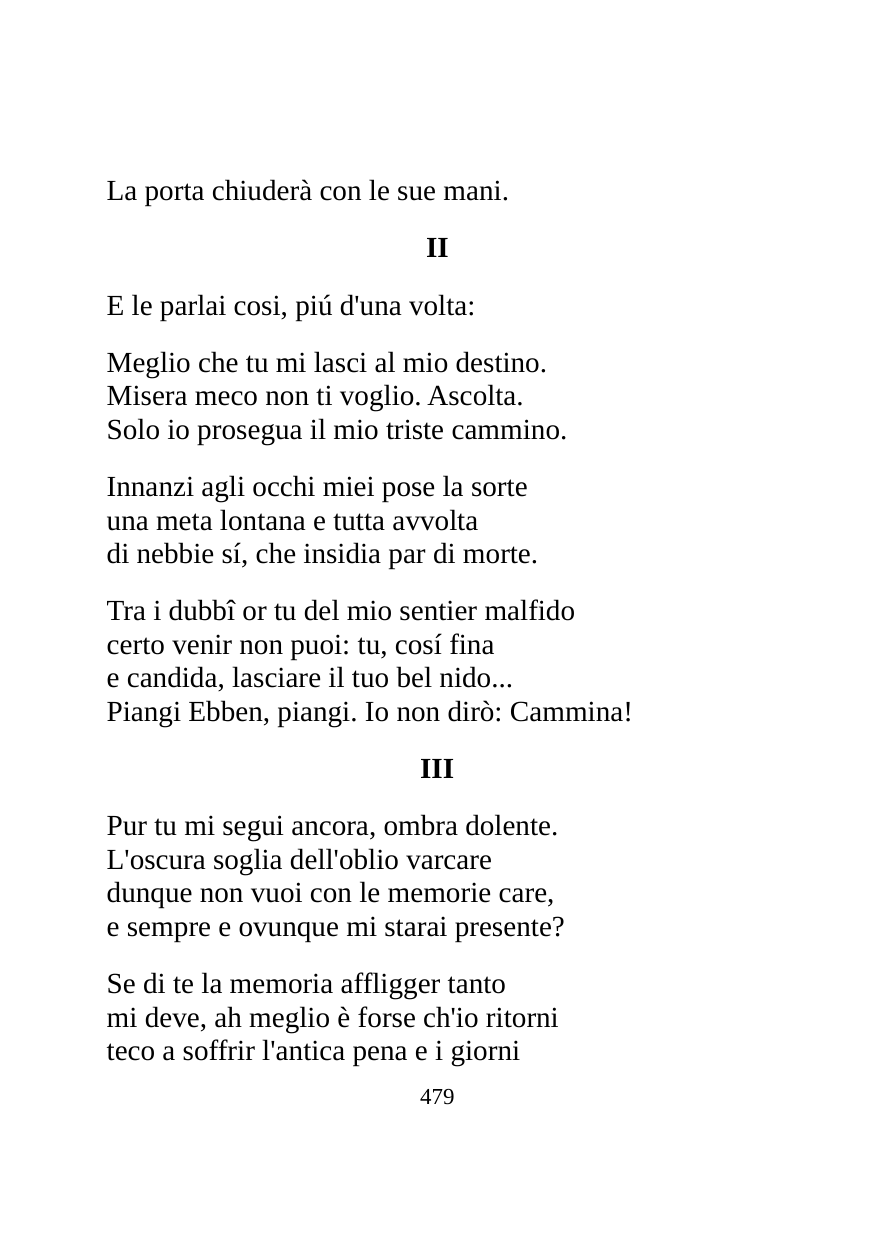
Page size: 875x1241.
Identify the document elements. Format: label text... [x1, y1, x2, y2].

text una meta lontana e tutta avvolta [106, 503, 768, 536]
text II [106, 231, 768, 264]
text Piangi Ebben, piangi. Io non dirò: Cammina! [106, 694, 768, 728]
text di nebbie sí, che insidia par di morte. [106, 536, 768, 570]
text L'oscura soglia dell'oblio varcare [106, 842, 768, 876]
text La porta chiuderà con le sue mani. [106, 173, 768, 207]
text III [106, 751, 768, 785]
text e candida, lasciare il tuo bel nido... [106, 661, 768, 694]
text e sempre e ovunque mi starai presente? [106, 909, 768, 943]
text Misera meco non ti voglio. Ascolta. [106, 378, 768, 412]
text E le parlai cosi, piú d'una volta: [106, 288, 768, 321]
text Meglio che tu mi lasci al mio destino. [106, 345, 768, 378]
text Pur tu mi segui ancora, ombra dolente. [106, 808, 768, 842]
text Solo io prosegua il mio triste cammino. [106, 412, 768, 446]
text Se di te la memoria affligger tanto [106, 966, 768, 1000]
text Innanzi agli occhi miei pose la sorte [106, 469, 768, 503]
text dunque non vuoi con le memorie care, [106, 876, 768, 909]
text teco a soffrir l'antica pena e i giorni [106, 1033, 768, 1067]
text Tra i dubbî or tu del mio sentier malfido [106, 593, 768, 627]
text mi deve, ah meglio è forse ch'io ritorni [106, 1000, 768, 1033]
text certo venir non puoi: tu, cosí fina [106, 627, 768, 661]
